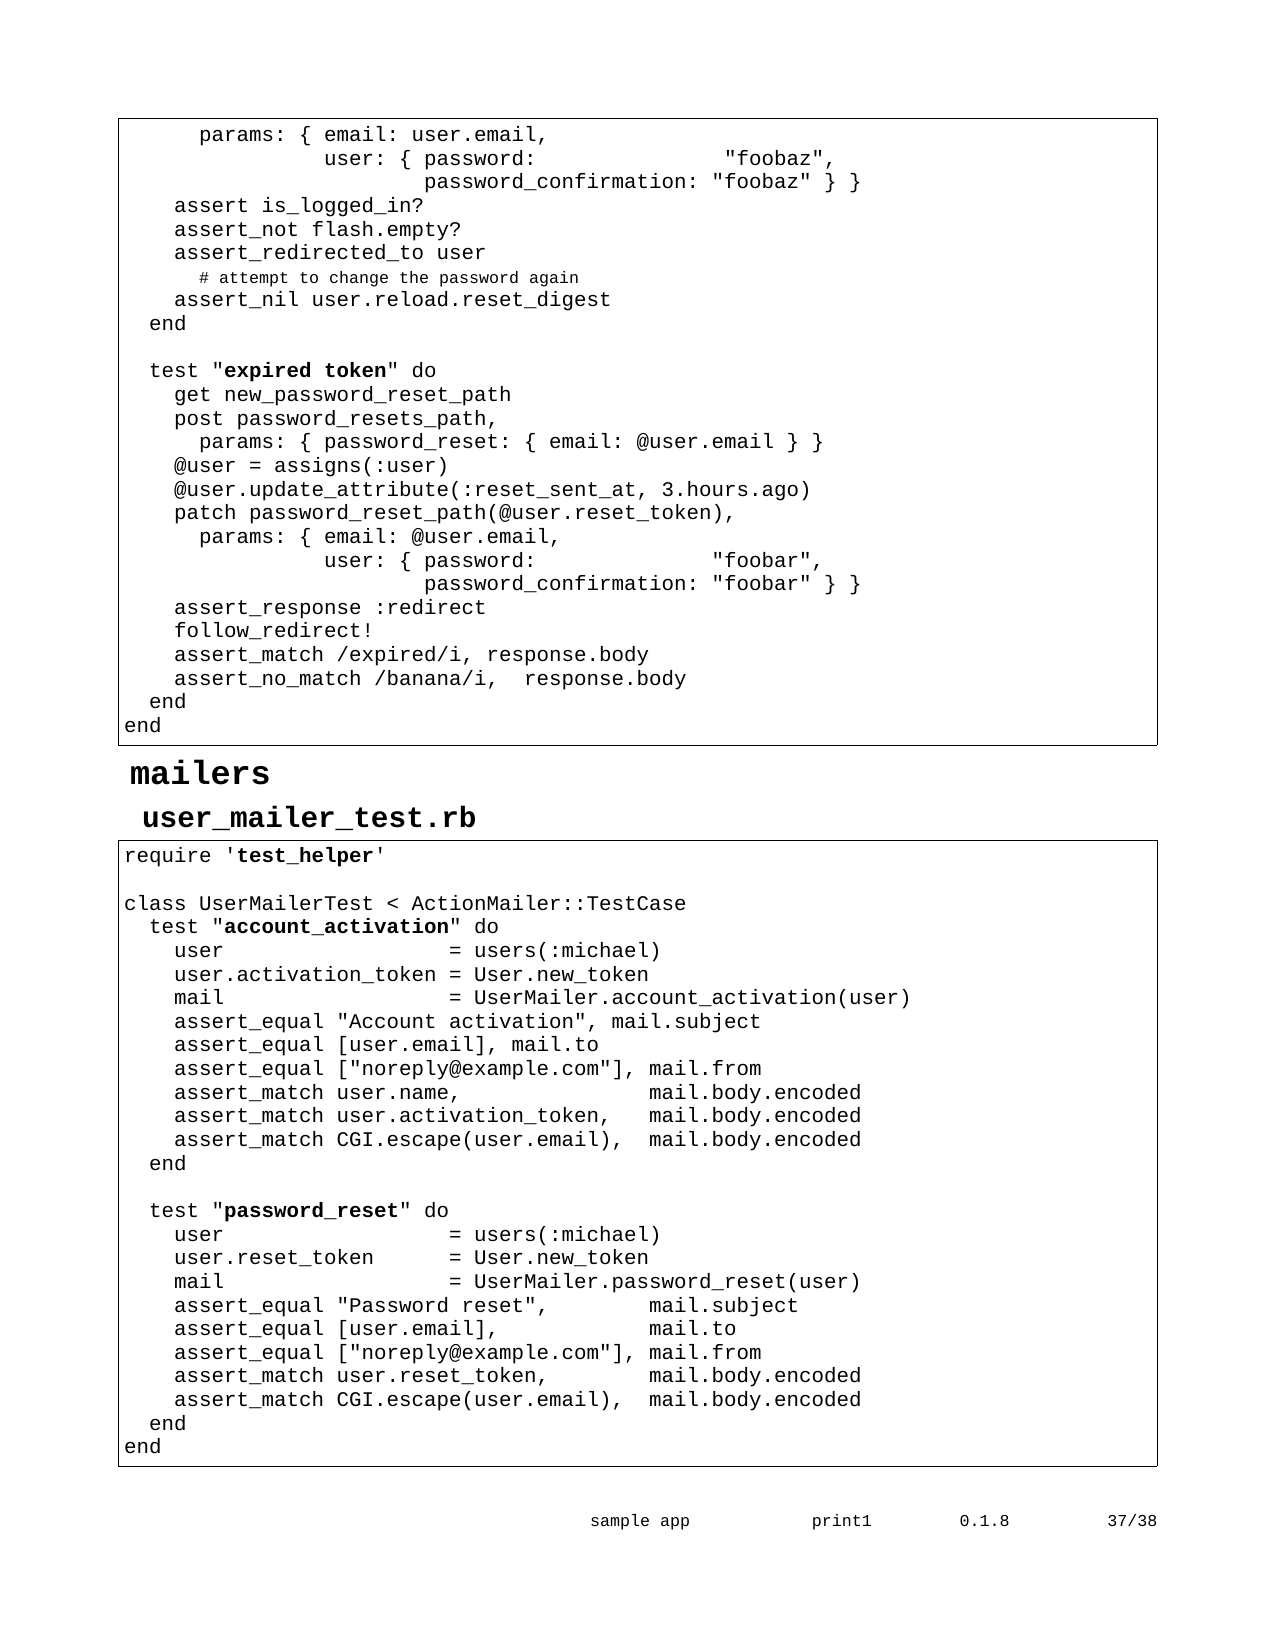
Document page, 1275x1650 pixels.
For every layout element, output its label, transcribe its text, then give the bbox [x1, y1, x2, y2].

table_header params: { email: user.email, user: { password: "foobaz", password_confirmation: "foobaz" } } assert is_logged_in? assert_not flash.empty? assert_redirected_to user # attempt to change the password again assert_nil user.reload.reset_digest end test "expired token" do get new_password_reset_path post password_resets_path, params: { password_reset: { email: @user.email } } @user = assigns(:user) @user.update_attribute(:reset_sent_at, 3.hours.ago) patch password_reset_path(@user.reset_token), params: { email: @user.email, user: { password: "foobar", password_confirmation: "foobar" } } assert_response :redirect follow_redirect! assert_match /expired/i, response.body assert_no_match /banana/i, response.body end end [119, 119, 1157, 744]
subtitle mailers [130, 756, 1157, 794]
table_header require 'test_helper' class UserMailerTest < ActionMailer::TestCase test "account_activation" do user = users(:michael) user.activation_token = User.new_token mail = UserMailer.account_activation(user) assert_equal "Account activation", mail.subject assert_equal [user.email], mail.to assert_equal ["noreply@example.com"], mail.from assert_match user.name, mail.body.encoded assert_match user.activation_token, mail.body.encoded assert_match CGI.escape(user.email), mail.body.encoded end test "password_reset" do user = users(:michael) user.reset_token = User.new_token mail = UserMailer.password_reset(user) assert_equal "Password reset", mail.subject assert_equal [user.email], mail.to assert_equal ["noreply@example.com"], mail.from assert_match user.reset_token, mail.body.encoded assert_match CGI.escape(user.email), mail.body.encoded end end [119, 841, 1157, 1466]
subtitle user_mailer_test.rb [142, 803, 1157, 837]
